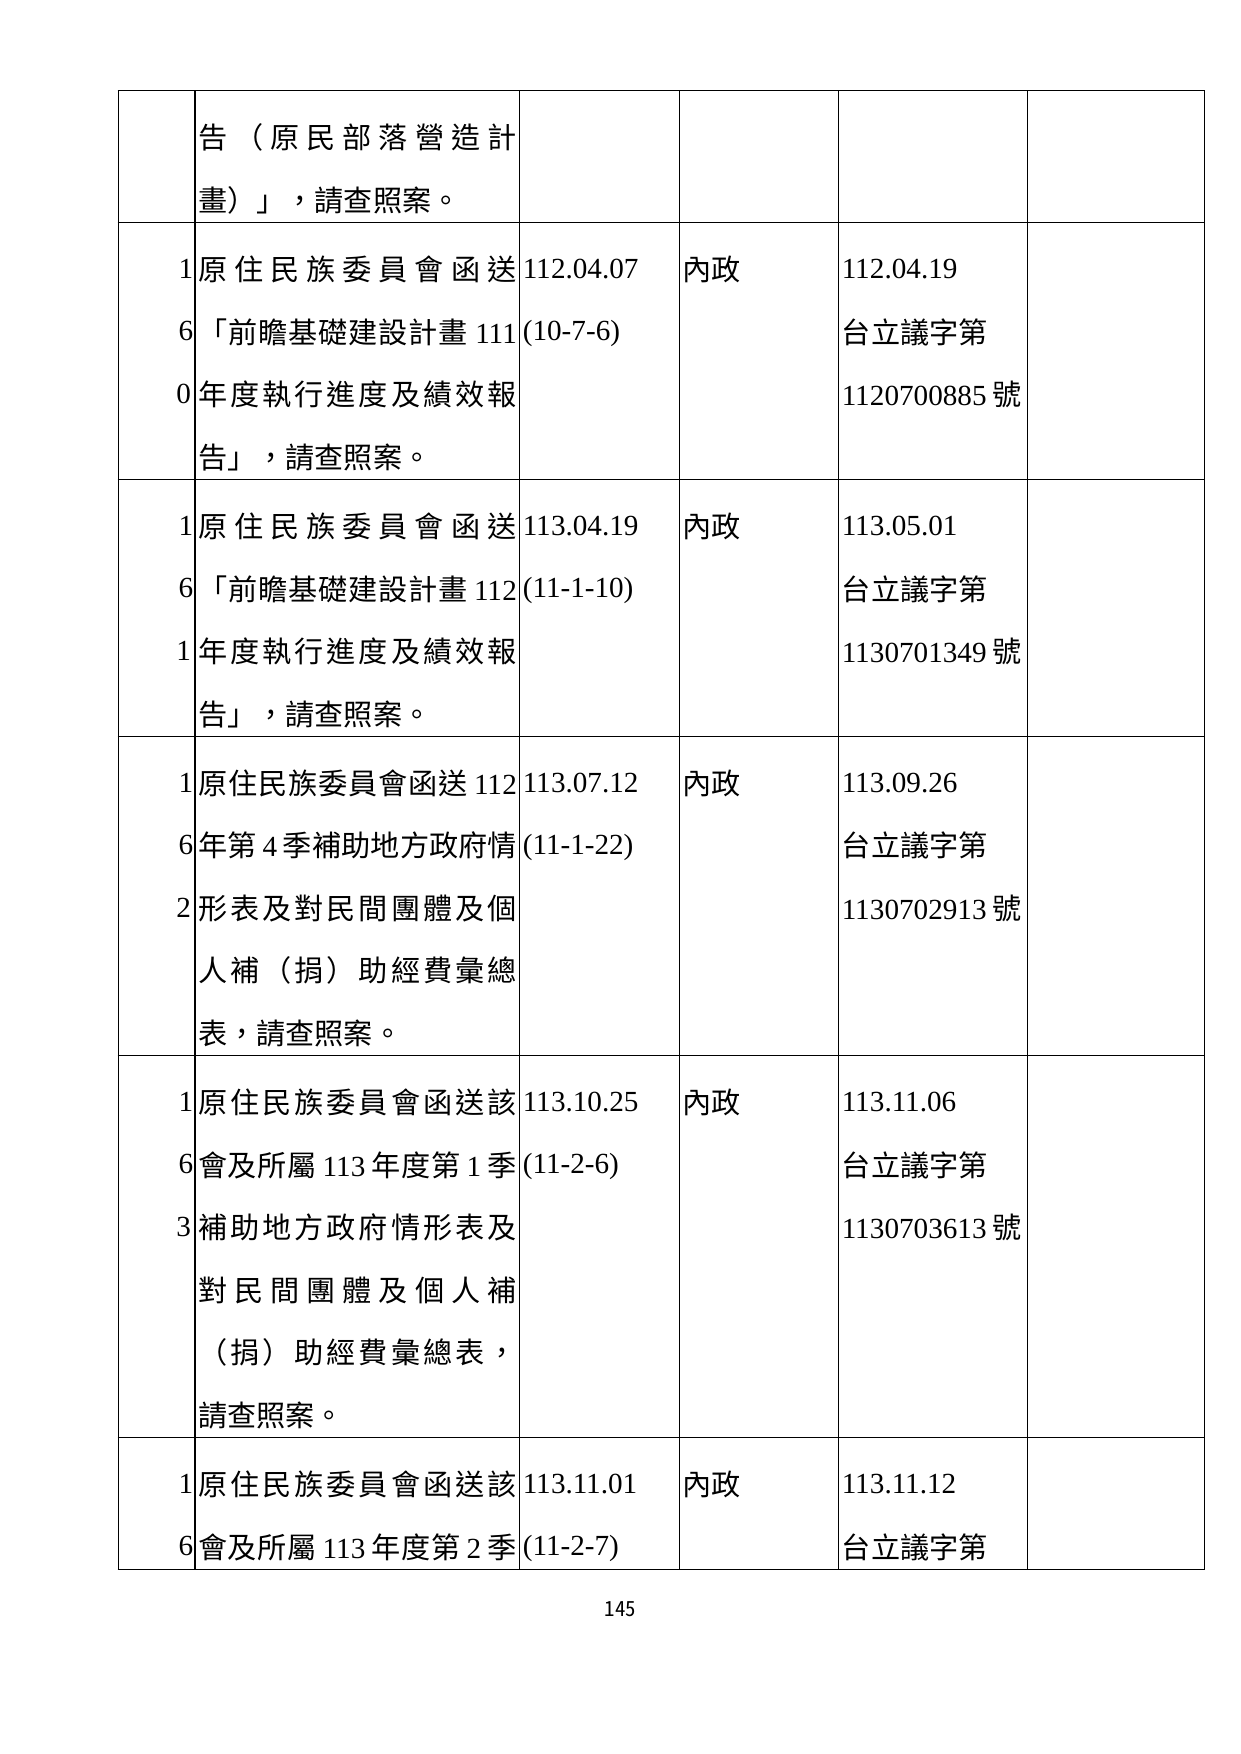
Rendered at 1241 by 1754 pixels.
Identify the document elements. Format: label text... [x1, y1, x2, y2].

table_cell 113.11.01 (11-2-7) [520, 1438, 679, 1569]
table_cell 原住民族委員會函送該會及所屬113年度第1季補助地方政府情形表及對民間團體及個人補（捐）助經費彙總表，請查照案。 [196, 1056, 519, 1437]
table_cell [1028, 1438, 1204, 1569]
table_cell [1028, 480, 1204, 736]
table_cell [1028, 223, 1204, 479]
table_cell [520, 91, 679, 222]
table_cell 內政 [680, 480, 838, 736]
table_cell [119, 91, 194, 222]
table_cell 113.04.19 (11-1-10) [520, 480, 679, 736]
table_cell 112.04.19 台立議字第1120700885號 [839, 223, 1027, 479]
table_cell 內政 [680, 737, 838, 1055]
table_cell [839, 91, 1027, 222]
table_cell [119, 480, 194, 736]
table_cell 告（原民部落營造計畫）」，請查照案。 [196, 91, 519, 222]
table_cell [119, 223, 194, 479]
table_cell [1028, 91, 1204, 222]
table_cell [119, 737, 194, 1055]
table_cell [119, 1438, 194, 1569]
table_cell 原住民族委員會函送「前瞻基礎建設計畫111年度執行進度及績效報告」，請查照案。 [196, 223, 519, 479]
table_cell 113.11.06 台立議字第1130703613號 [839, 1056, 1027, 1437]
table_cell 113.11.12 台立議字第 [839, 1438, 1027, 1569]
table_cell 內政 [680, 223, 838, 479]
table_cell [680, 91, 838, 222]
table_cell [1028, 1056, 1204, 1437]
table_cell 113.09.26 台立議字第1130702913號 [839, 737, 1027, 1055]
table_cell 113.07.12 (11-1-22) [520, 737, 679, 1055]
table_cell 內政 [680, 1056, 838, 1437]
table_cell 113.10.25 (11-2-6) [520, 1056, 679, 1437]
table_cell 原住民族委員會函送112年第4季補助地方政府情形表及對民間團體及個人補（捐）助經費彙總表，請查照案。 [196, 737, 519, 1055]
table_cell 原住民族委員會函送「前瞻基礎建設計畫112年度執行進度及績效報告」，請查照案。 [196, 480, 519, 736]
table_cell 原住民族委員會函送該會及所屬113年度第2季 [196, 1438, 519, 1569]
table_cell 內政 [680, 1438, 838, 1569]
table_cell 112.04.07 (10-7-6) [520, 223, 679, 479]
table_cell [1028, 737, 1204, 1055]
table_cell 113.05.01 台立議字第1130701349號 [839, 480, 1027, 736]
table_cell [119, 1056, 194, 1437]
